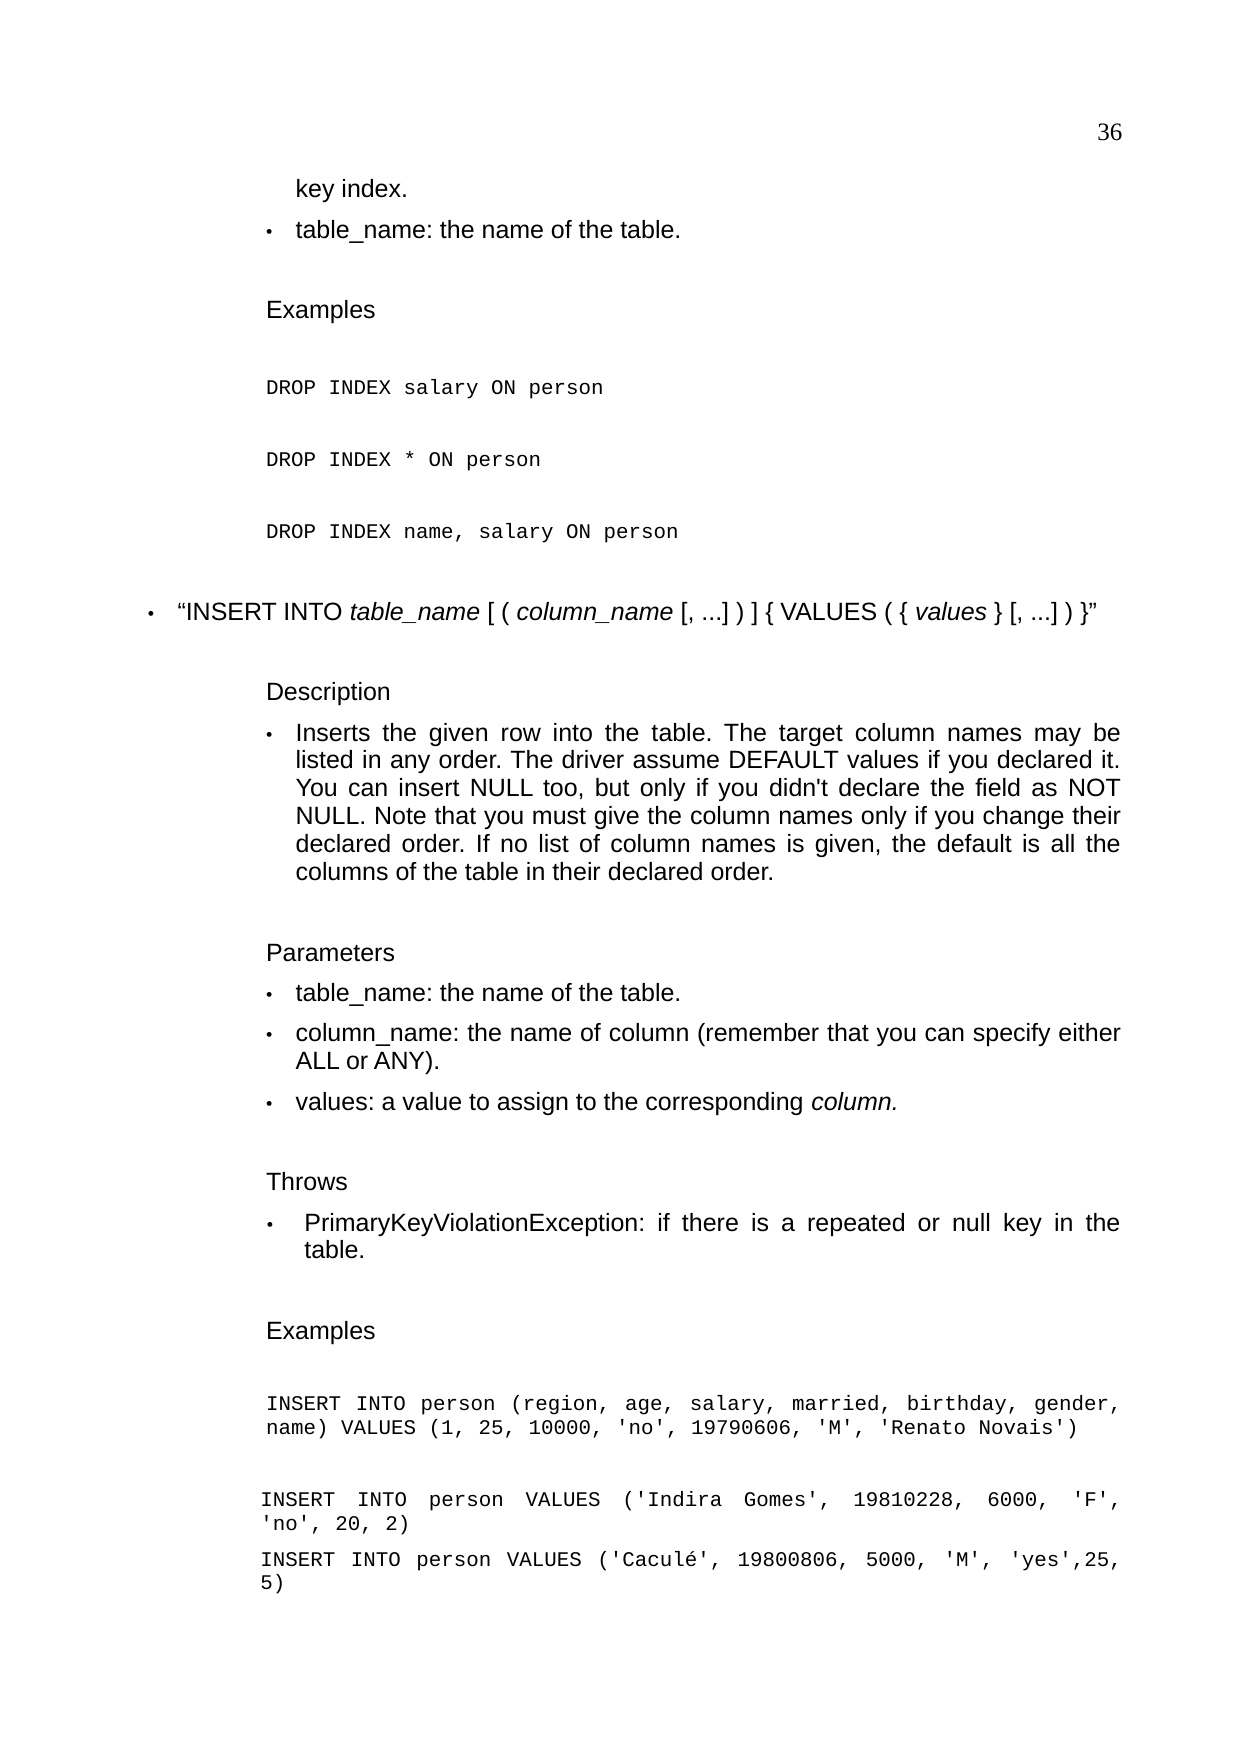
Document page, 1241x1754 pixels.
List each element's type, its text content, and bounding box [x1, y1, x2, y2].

list key index. [266, 175, 1122, 203]
list table_name: the name of the table. [266, 979, 1122, 1007]
list values: a value to assign to the corresponding column. [266, 1087, 1122, 1115]
list INSERT INTO person VALUES ('Caculé', 19800806, 5000, 'M', 'yes',25, 5) [231, 1549, 1122, 1596]
list table_name: the name of the table. [266, 216, 1122, 243]
list column_name: the name of column (remember that you can specify either ALL or ANY). [266, 1019, 1122, 1075]
list Parameters [236, 938, 1122, 966]
list Inserts the given row into the table. The target column names may be listed in any order. The driver assume DEFAULT values if you declared it. You can insert NULL too, but only if you didn't declare the field as NOT NULL. Note that you must give the column names only if you change their declared order. If no list of column names is given, the default is all the columns of the table in their declared order. [266, 718, 1122, 886]
list DROP INDEX name, salary ON person [236, 521, 1122, 545]
text Throws [118, 1168, 1122, 1196]
list Examples [236, 1317, 1122, 1345]
list INSERT INTO person VALUES ('Indira Gomes', 19810228, 6000, 'F', 'no', 20, 2) [231, 1489, 1122, 1536]
list Examples [236, 296, 1122, 324]
list DROP INDEX * ON person [236, 449, 1122, 473]
list “INSERT INTO table_name [ ( column_name [, ...] ) ] { VALUES ( { values } [, ...] ) }” [148, 597, 1122, 625]
list INSERT INTO person (region, age, salary, married, birthday, gender, name) VALUES (1, 25, 10000, 'no', 19790606, 'M', 'Renato Novais') [236, 1393, 1122, 1441]
list PrimaryKeyViolationException: if there is a repeated or null key in the table. [267, 1208, 1122, 1264]
list DROP INDEX salary ON person [236, 377, 1122, 401]
list Description [236, 678, 1122, 706]
